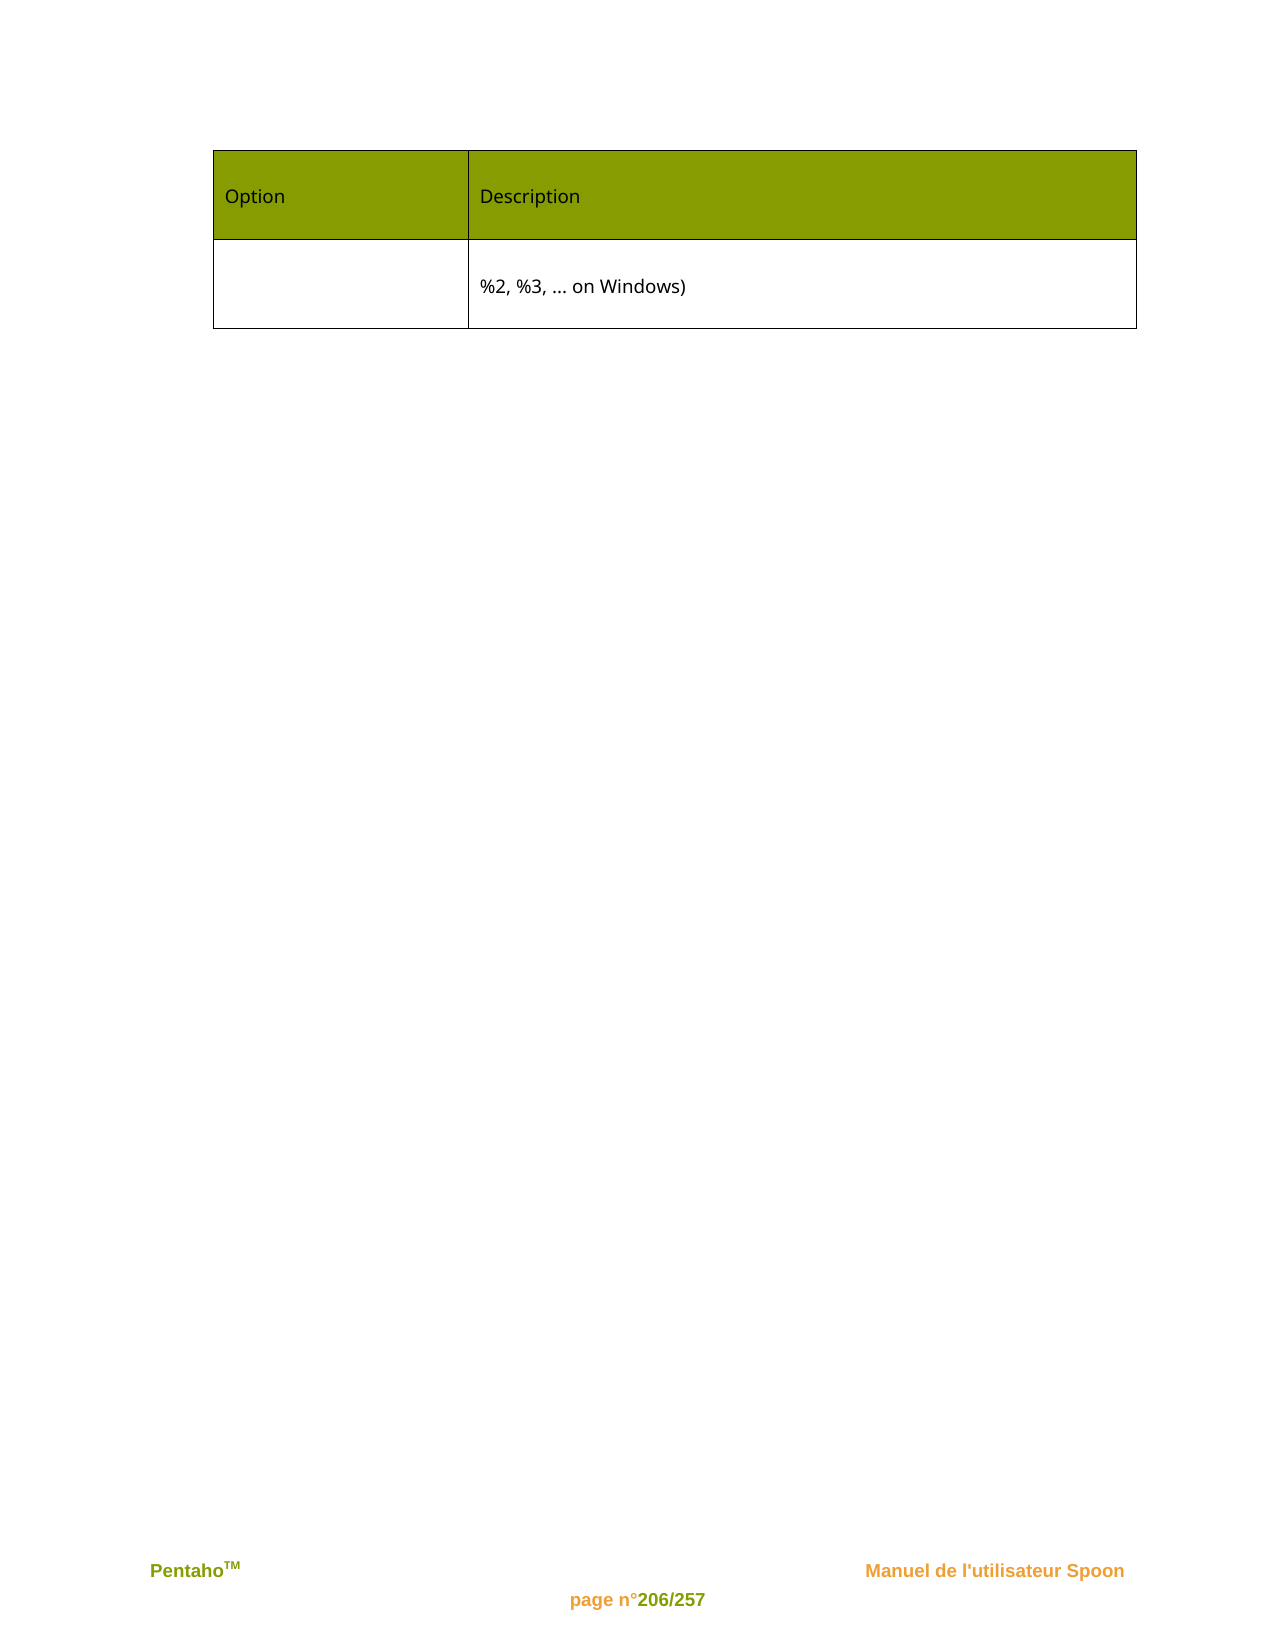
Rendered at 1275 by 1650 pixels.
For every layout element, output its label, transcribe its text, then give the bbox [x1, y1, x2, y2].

table_cell [214, 240, 468, 328]
table_header Description [469, 151, 1136, 239]
table_header Option [214, 151, 468, 239]
table_cell %2, %3, ... on Windows) [469, 240, 1136, 328]
